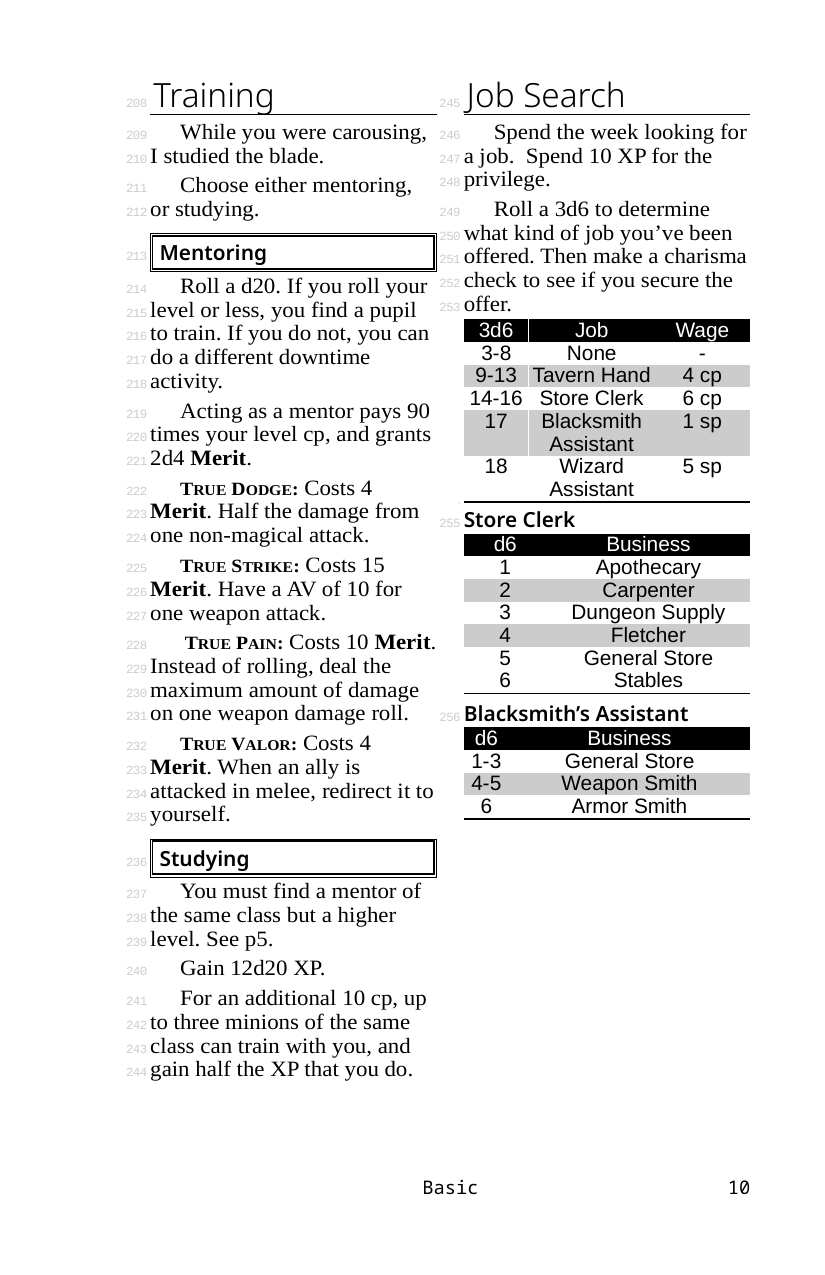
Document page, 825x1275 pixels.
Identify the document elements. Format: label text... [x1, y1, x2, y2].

table_cell Tavern Hand [529, 365, 654, 387]
table_cell Dungeon Supply [546, 602, 750, 624]
text Roll a 3d6 to determine what kind of job you’ve been offered. Then make a charisma check to see if you secure the offer. [463, 198, 750, 316]
subtitle Studying [153, 842, 433, 873]
table_cell Armor Smith [509, 795, 750, 818]
table_cell Store Clerk [529, 387, 654, 410]
subtitle Blacksmith’s Assistant [463, 699, 750, 727]
table_cell 4 [464, 624, 546, 647]
text You must find a mentor of the same class but a higher level. See p5. [150, 880, 437, 951]
table_cell 17 [464, 410, 528, 456]
table_cell 5 [464, 647, 546, 670]
table_cell 4 cp [654, 365, 750, 387]
text Roll a d20. If you roll your level or less, you find a pupil to train. If you do not, you can do a different downtime activity. [150, 274, 437, 393]
table_cell Wizard Assistant [529, 456, 654, 501]
table_cell Weapon Smith [509, 773, 750, 795]
table_cell 1-3 [464, 750, 509, 773]
text While you were carousing, I studied the blade. [150, 120, 437, 168]
text True Strike: Costs 15 Merit. Have a AV of 10 for one weapon attack. [150, 553, 437, 625]
table_cell 14-16 [464, 387, 528, 410]
subtitle Store Clerk [463, 505, 750, 533]
table_cell 2 [464, 579, 546, 602]
subtitle job search [463, 75, 750, 114]
table_header d6 [464, 727, 509, 750]
text True Valor: Costs 4 Merit. When an ally is attacked in melee, redirect it to yourself. [150, 732, 437, 827]
subtitle training [150, 75, 437, 114]
table_cell 3-8 [464, 342, 528, 365]
table_cell 4-5 [464, 773, 509, 795]
table_header Business [546, 534, 750, 556]
table_cell 9-13 [464, 365, 528, 387]
table_cell General Store [509, 750, 750, 773]
text For an additional 10 cp, up to three minions of the same class can train with you, and gain half the XP that you do. [150, 987, 437, 1082]
table_cell Stables [546, 670, 750, 692]
text Spend the week looking for a job. Spend 10 XP for the privilege. [463, 120, 750, 192]
table_cell 6 [464, 670, 546, 692]
table_header 3d6 [464, 319, 528, 342]
table_header Job [529, 319, 654, 342]
table_cell 18 [464, 456, 528, 501]
table_cell Blacksmith Assistant [529, 410, 654, 456]
table_cell 5 sp [654, 456, 750, 501]
table_cell 6 cp [654, 387, 750, 410]
table_cell - [654, 342, 750, 365]
text True Dodge: Costs 4 Merit. Half the damage from one non-magical attack. [150, 476, 437, 547]
table_cell None [529, 342, 654, 365]
table_cell 6 [464, 795, 509, 818]
table_cell Fletcher [546, 624, 750, 647]
table_cell General Store [546, 647, 750, 670]
table_header d6 [464, 534, 546, 556]
text Gain 12d20 XP. [150, 957, 437, 981]
table_cell Carpenter [546, 579, 750, 602]
table_header Business [509, 727, 750, 750]
text Choose either mentoring, or studying. [150, 174, 437, 221]
table_cell 3 [464, 602, 546, 624]
text True Pain: Costs 10 Merit. Instead of rolling, deal the maximum amount of damage on one weapon damage roll. [150, 631, 437, 726]
table_header Wage [654, 319, 750, 342]
table_cell 1 sp [654, 410, 750, 456]
table_cell 1 [464, 556, 546, 579]
table_cell Apothecary [546, 556, 750, 579]
text Acting as a mentor pays 90 times your level cp, and grants 2d4 Merit. [150, 399, 437, 470]
